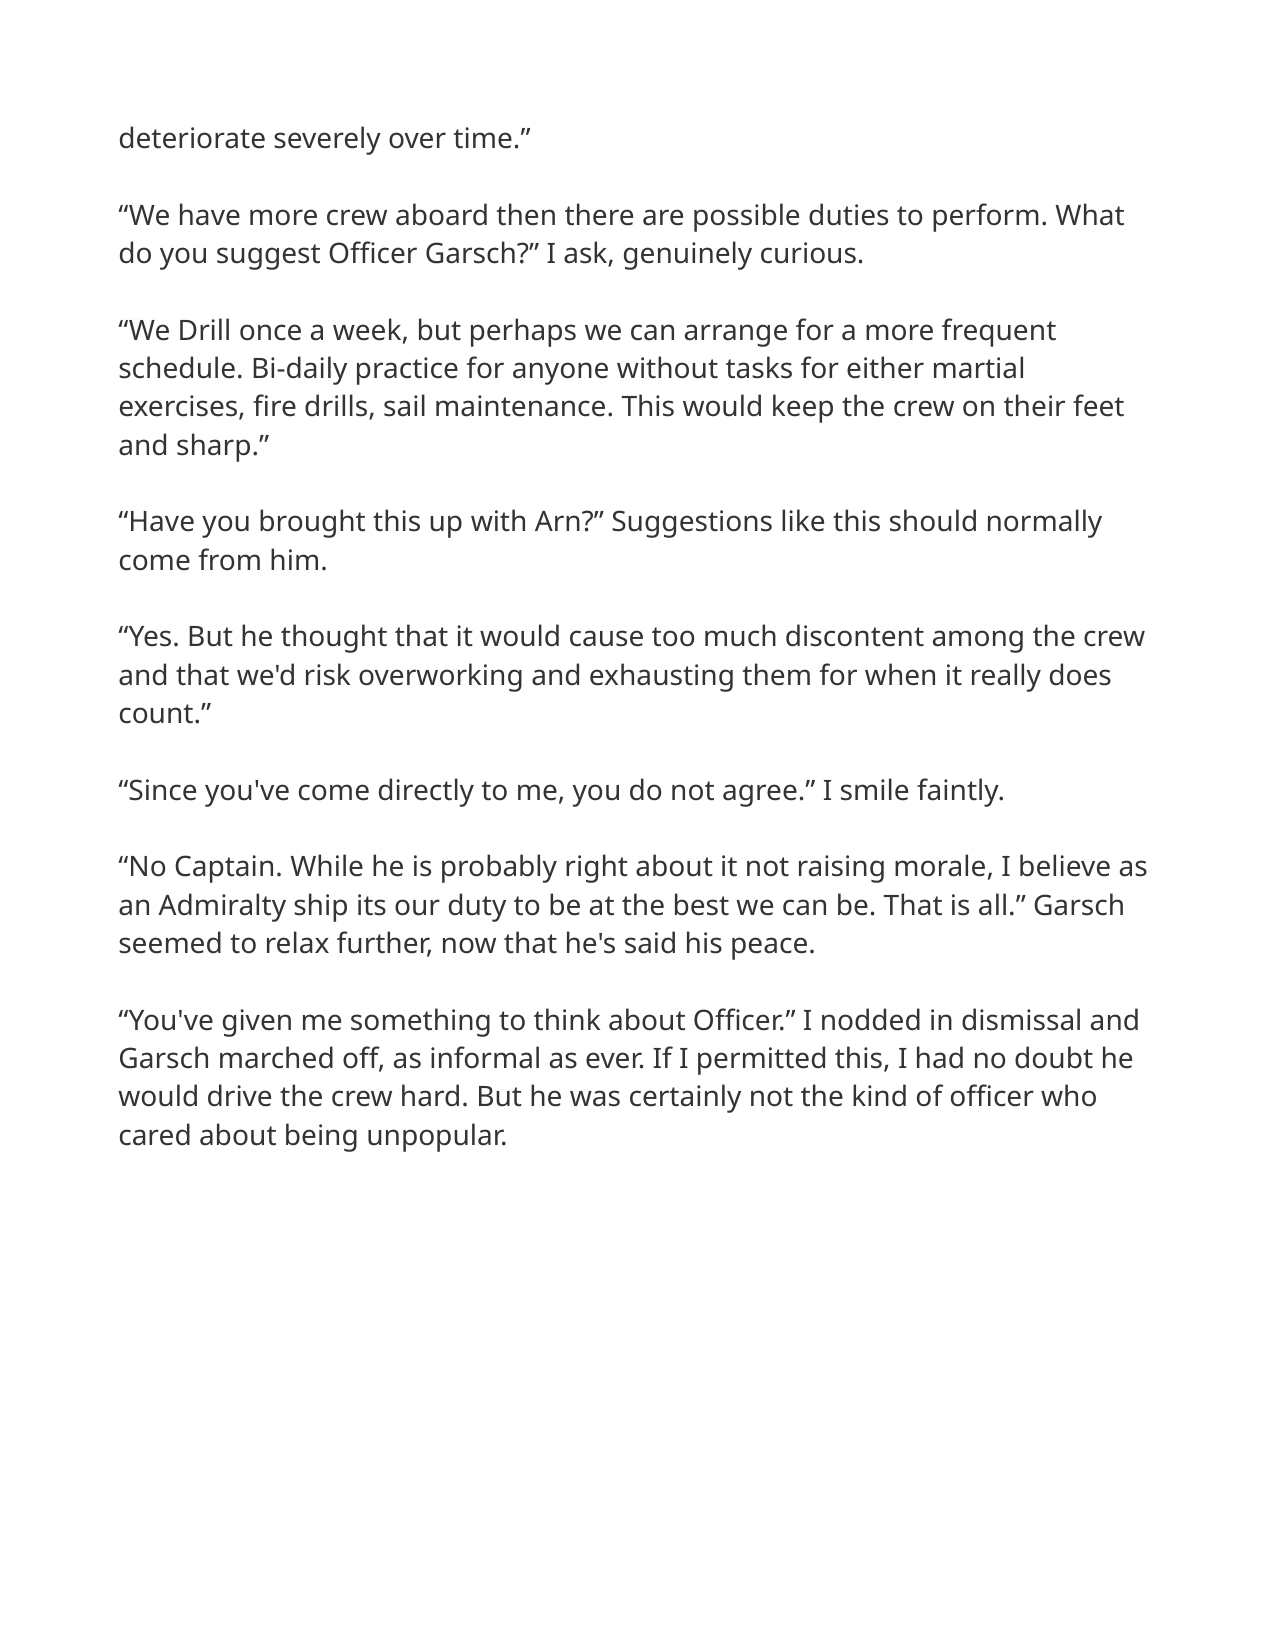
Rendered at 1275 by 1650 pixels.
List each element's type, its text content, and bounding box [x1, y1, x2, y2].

text “You've given me something to think about Officer.” I nodded in dismissal and Garsch marched off, as informal as ever. If I permitted this, I had no doubt he would drive the crew hard. But he was certainly not the kind of officer who cared about being unpopular. [118, 1000, 1157, 1153]
text “Yes. But he thought that it would cause too much discontent among the crew and that we'd risk overworking and exhausting them for when it really does count.” [118, 616, 1157, 731]
text “No Captain. While he is probably right about it not raising morale, I believe as an Admiralty ship its our duty to be at the best we can be. That is all.” Garsch seemed to relax further, now that he's said his peace. [118, 846, 1157, 961]
text deteriorate severely over time.” [118, 118, 1157, 156]
text “We have more crew aboard then there are possible duties to perform. What do you suggest Officer Garsch?” I ask, genuinely curious. [118, 195, 1157, 271]
text “We Drill once a week, but perhaps we can arrange for a more frequent schedule. Bi-daily practice for anyone without tasks for either martial exercises, fire drills, sail maintenance. This would keep the crew on their feet and sharp.” [118, 310, 1157, 463]
text “Have you brought this up with Arn?” Suggestions like this should normally come from him. [118, 501, 1157, 578]
text “Since you've come directly to me, you do not agree.” I smile faintly. [118, 770, 1157, 808]
